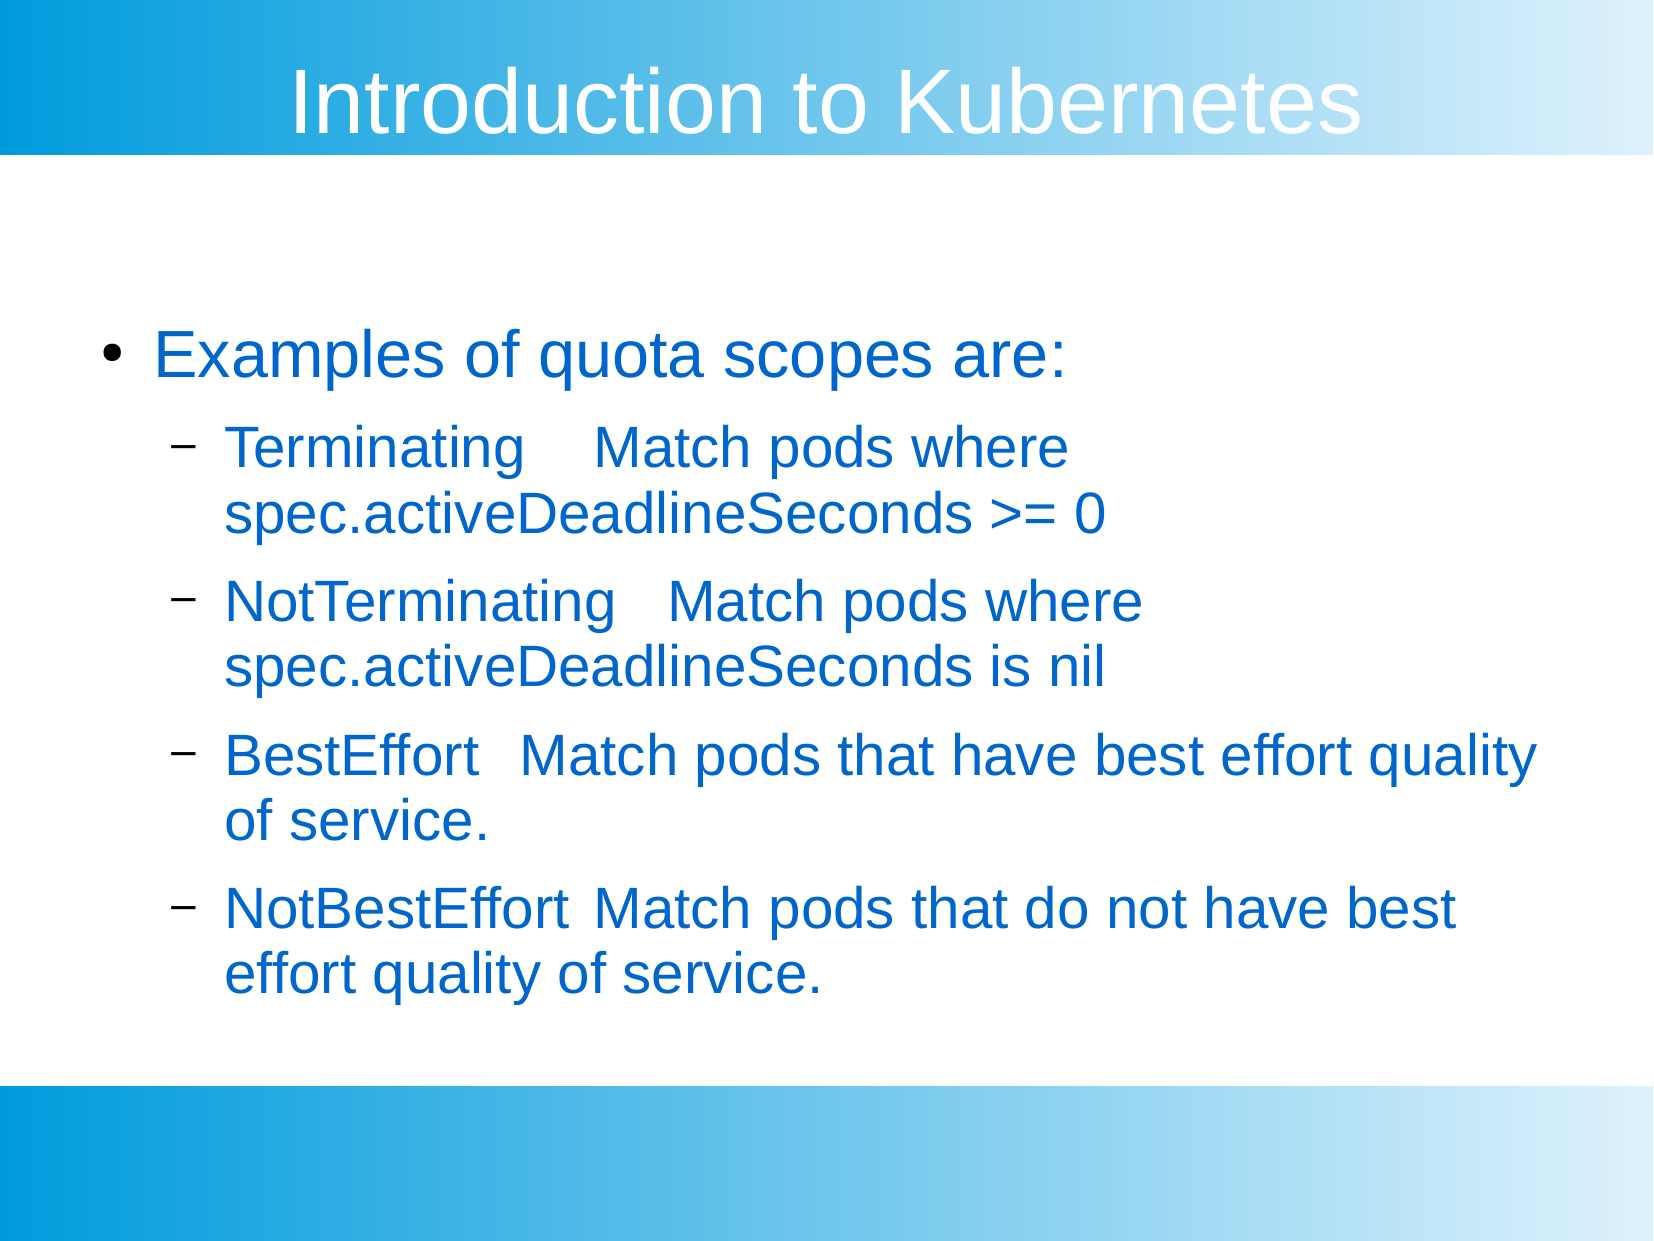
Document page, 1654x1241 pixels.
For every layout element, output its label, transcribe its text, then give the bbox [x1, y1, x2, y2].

list Examples of quota scopes are: Terminating Match pods where spec.activeDeadlineSeconds >= 0 NotTerminating Match pods where spec.activeDeadlineSeconds is nil BestEffort Match pods that have best effort quality of service. NotBestEffort Match pods that do not have best effort quality of service. [82, 212, 1571, 679]
title Introduction to Kubernetes [82, 49, 1571, 155]
